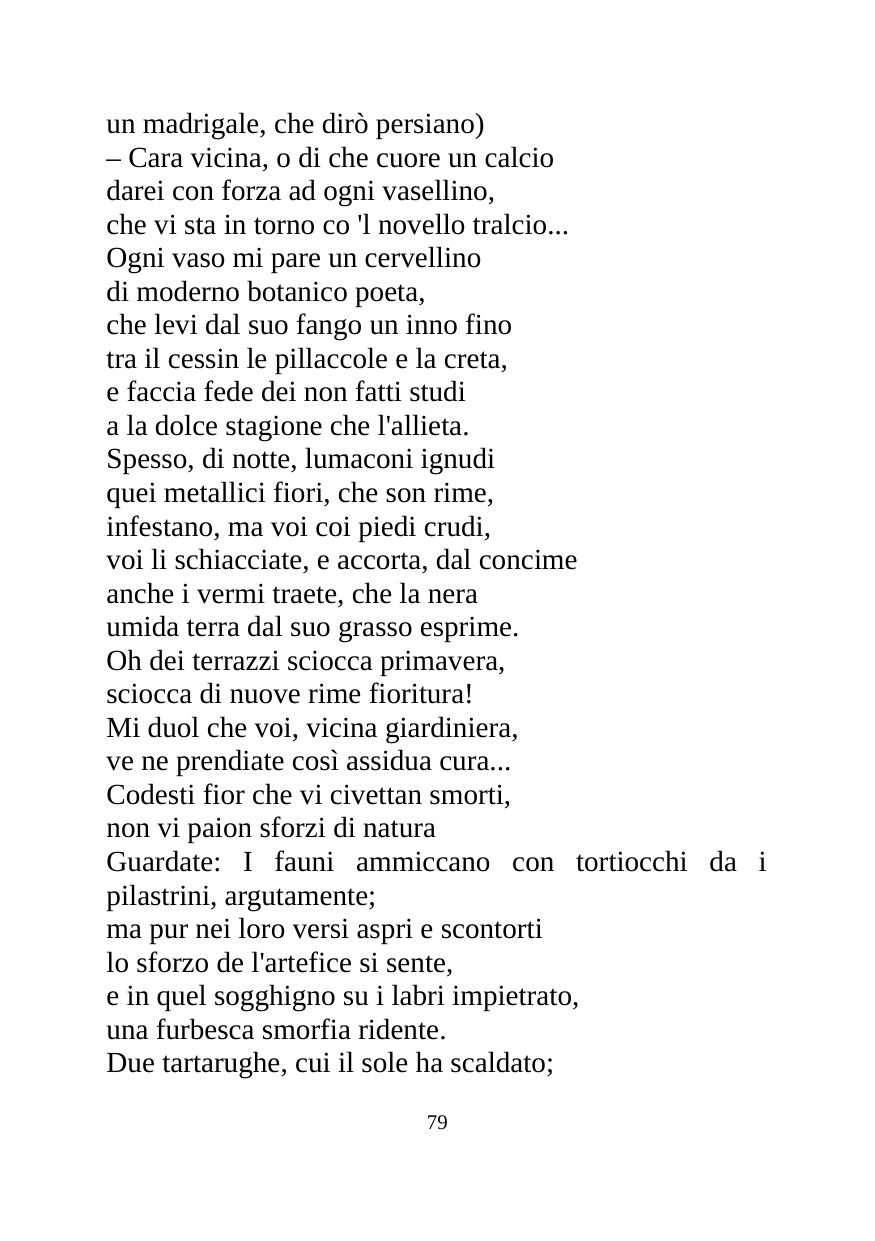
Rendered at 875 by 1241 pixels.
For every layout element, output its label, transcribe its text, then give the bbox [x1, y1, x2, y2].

text un madrigale, che dirò persiano) [106, 106, 768, 140]
text – Cara vicina, o di che cuore un calcio [106, 140, 768, 173]
text Due tartarughe, cui il sole ha scaldato; [106, 1045, 768, 1079]
text darei con forza ad ogni vasellino, [106, 173, 768, 207]
text una furbesca smorfia ridente. [106, 1012, 768, 1045]
text ve ne prendiate così assidua cura... [106, 743, 768, 777]
text a la dolce stagione che l'allieta. [106, 408, 768, 442]
text che levi dal suo fango un inno fino [106, 307, 768, 341]
text tra il cessin le pillaccole e la creta, [106, 341, 768, 374]
text umida terra dal suo grasso esprime. [106, 609, 768, 643]
text infestano, ma voi coi piedi crudi, [106, 509, 768, 542]
text di moderno botanico poeta, [106, 274, 768, 307]
text e faccia fede dei non fatti studi [106, 374, 768, 408]
text non vi paion sforzi di natura [106, 811, 768, 844]
text anche i vermi traete, che la nera [106, 576, 768, 609]
text Mi duol che voi, vicina giardiniera, [106, 710, 768, 743]
text Ogni vaso mi pare un cervellino [106, 240, 768, 274]
text lo sforzo de l'artefice si sente, [106, 945, 768, 978]
text che vi sta in torno co 'l novello tralcio... [106, 207, 768, 240]
text Guardate: I fauni ammiccano con tortiocchi da i pilastrini, argutamente; [106, 844, 768, 911]
text Spesso, di notte, lumaconi ignudi [106, 442, 768, 475]
text quei metallici fiori, che son rime, [106, 475, 768, 509]
text voi li schiacciate, e accorta, dal concime [106, 542, 768, 576]
text ma pur nei loro versi aspri e scontorti [106, 911, 768, 945]
text sciocca di nuove rime fioritura! [106, 676, 768, 710]
text e in quel sogghigno su i labri impietrato, [106, 978, 768, 1012]
text Codesti fior che vi civettan smorti, [106, 777, 768, 811]
text Oh dei terrazzi sciocca primavera, [106, 643, 768, 676]
